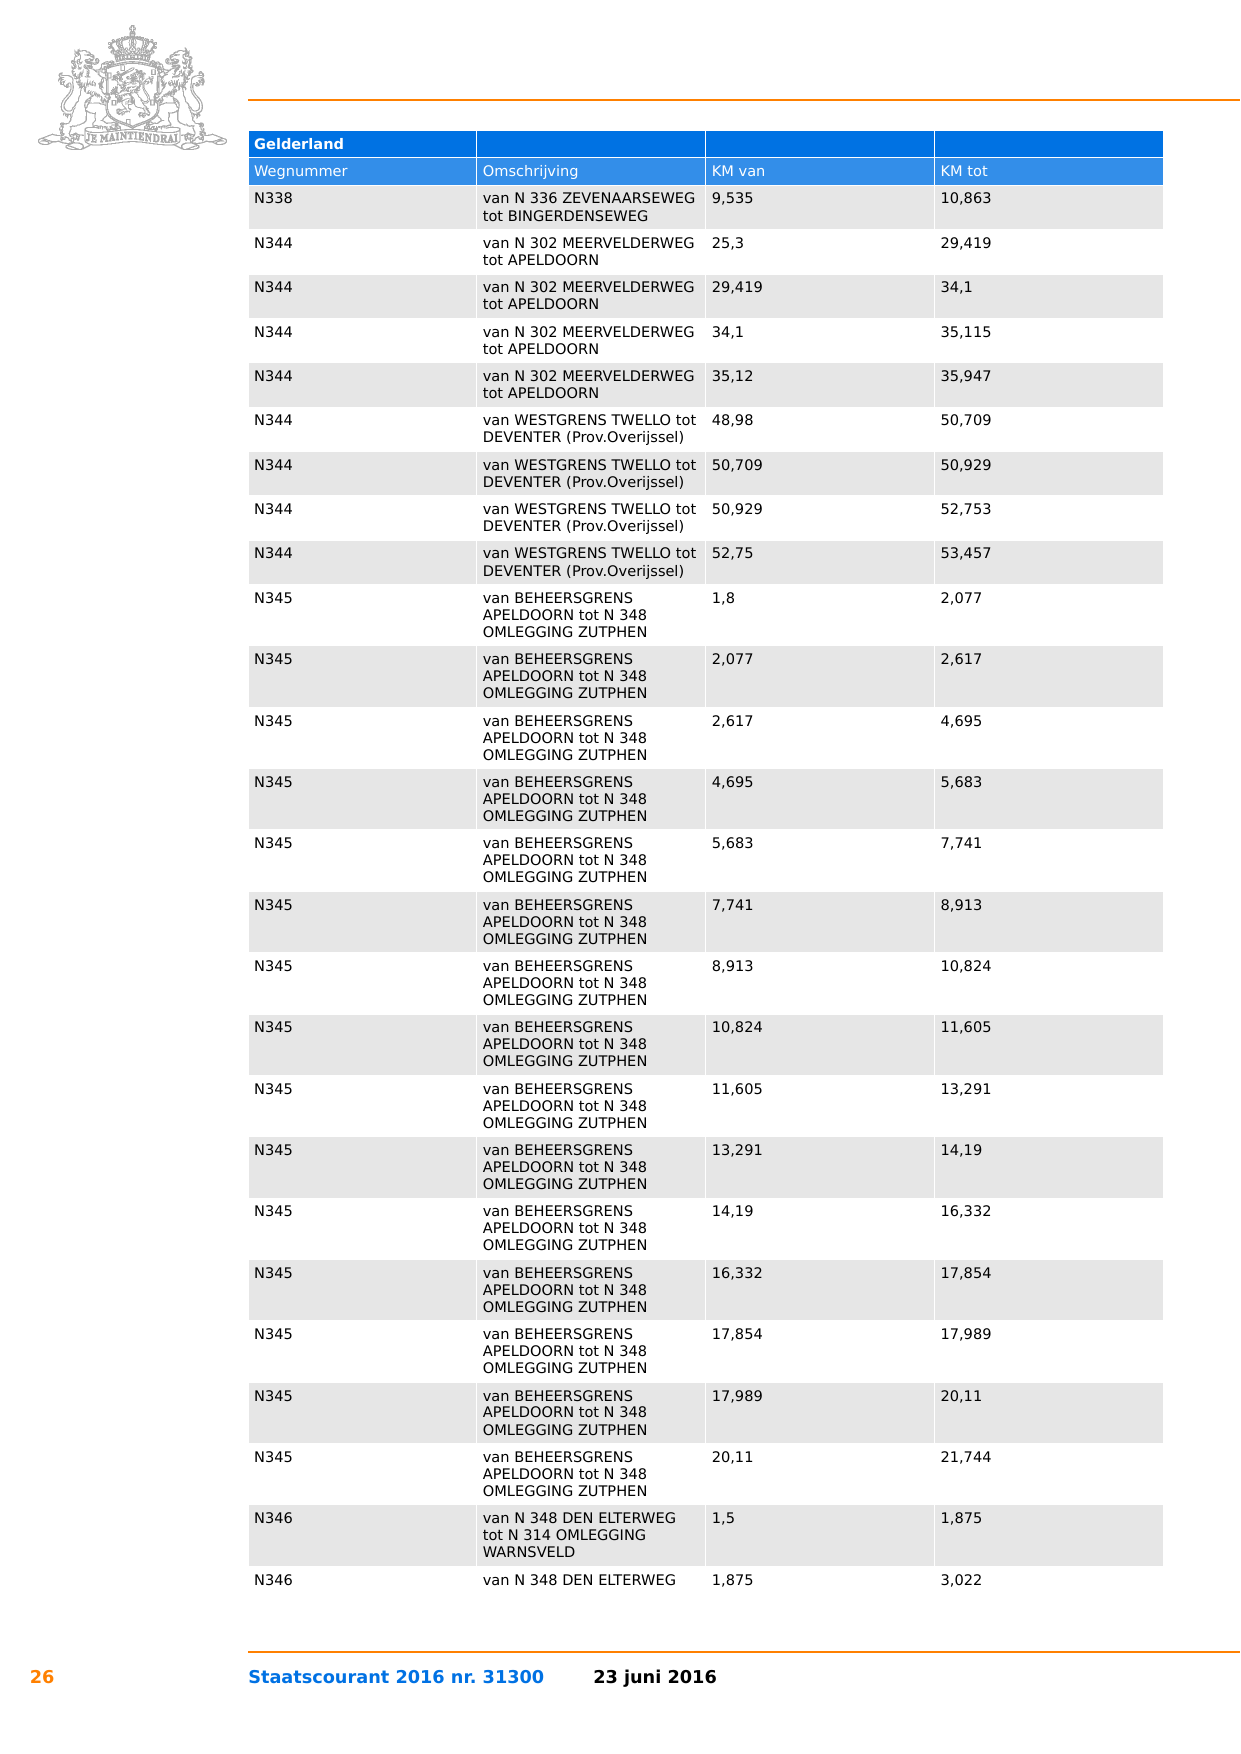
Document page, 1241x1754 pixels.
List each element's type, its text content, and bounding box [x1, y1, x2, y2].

table_cell 2,617 [935, 646, 1163, 707]
table_cell 14,19 [706, 1199, 934, 1259]
table_cell 53,457 [935, 541, 1163, 584]
table_cell N345 [249, 1260, 476, 1320]
table_cell 17,989 [935, 1321, 1163, 1382]
table_cell 4,695 [706, 769, 934, 829]
table_cell 10,824 [935, 953, 1163, 1013]
table_cell N345 [249, 953, 476, 1013]
table_cell 17,989 [706, 1383, 934, 1443]
table_header [706, 131, 934, 157]
table_header Gelderland [249, 131, 476, 157]
table_cell N344 [249, 496, 476, 540]
table_cell van BEHEERSGRENS APELDOORN tot N 348 OMLEGGING ZUTPHEN [477, 892, 705, 952]
table_cell 3,022 [935, 1567, 1163, 1593]
table_cell van BEHEERSGRENS APELDOORN tot N 348 OMLEGGING ZUTPHEN [477, 1199, 705, 1259]
table_cell van WESTGRENS TWELLO tot DEVENTER (Prov.Overijssel) [477, 452, 705, 495]
table_cell 29,419 [706, 275, 934, 318]
table_cell 25,3 [706, 230, 934, 273]
table_cell 16,332 [706, 1260, 934, 1320]
table_cell N346 [249, 1567, 476, 1593]
table_cell 11,605 [706, 1076, 934, 1136]
table_cell van BEHEERSGRENS APELDOORN tot N 348 OMLEGGING ZUTPHEN [477, 1015, 705, 1075]
table_cell 10,863 [935, 186, 1163, 229]
table_cell van N 348 DEN ELTERWEG tot N 314 OMLEGGING WARNSVELD [477, 1505, 705, 1566]
table_cell van BEHEERSGRENS APELDOORN tot N 348 OMLEGGING ZUTPHEN [477, 769, 705, 829]
table_header [935, 131, 1163, 157]
table_cell 9,535 [706, 186, 934, 229]
table_cell N344 [249, 275, 476, 318]
table_cell van BEHEERSGRENS APELDOORN tot N 348 OMLEGGING ZUTPHEN [477, 1076, 705, 1136]
table_cell van N 336 ZEVENAARSEWEG tot BINGERDENSEWEG [477, 186, 705, 229]
table_cell 4,695 [935, 708, 1163, 768]
table_cell 8,913 [706, 953, 934, 1013]
table_cell 29,419 [935, 230, 1163, 273]
table_cell 16,332 [935, 1199, 1163, 1259]
table_cell N344 [249, 319, 476, 362]
table_cell N338 [249, 186, 476, 229]
table_cell van N 348 DEN ELTERWEG [477, 1567, 705, 1593]
table_cell 1,875 [935, 1505, 1163, 1566]
table_cell 35,12 [706, 363, 934, 407]
table_cell 52,753 [935, 496, 1163, 540]
table_cell van BEHEERSGRENS APELDOORN tot N 348 OMLEGGING ZUTPHEN [477, 1260, 705, 1320]
table_cell Wegnummer [249, 158, 476, 185]
table_cell 2,617 [706, 708, 934, 768]
table_cell N345 [249, 1383, 476, 1443]
table_cell van BEHEERSGRENS APELDOORN tot N 348 OMLEGGING ZUTPHEN [477, 585, 705, 645]
table_cell N344 [249, 363, 476, 407]
table_cell N345 [249, 1015, 476, 1075]
table_cell N345 [249, 585, 476, 645]
table_cell van BEHEERSGRENS APELDOORN tot N 348 OMLEGGING ZUTPHEN [477, 1383, 705, 1443]
table_cell 48,98 [706, 408, 934, 451]
table_cell N344 [249, 541, 476, 584]
table_cell Omschrijving [477, 158, 705, 185]
table_cell van N 302 MEERVELDERWEG tot APELDOORN [477, 363, 705, 407]
table_cell N345 [249, 1321, 476, 1382]
table_cell 50,929 [706, 496, 934, 540]
table_cell van BEHEERSGRENS APELDOORN tot N 348 OMLEGGING ZUTPHEN [477, 1321, 705, 1382]
table_cell 8,913 [935, 892, 1163, 952]
table_cell van WESTGRENS TWELLO tot DEVENTER (Prov.Overijssel) [477, 496, 705, 540]
table_cell 7,741 [706, 892, 934, 952]
table_cell van BEHEERSGRENS APELDOORN tot N 348 OMLEGGING ZUTPHEN [477, 1137, 705, 1198]
table_cell 7,741 [935, 831, 1163, 891]
table_cell van WESTGRENS TWELLO tot DEVENTER (Prov.Overijssel) [477, 541, 705, 584]
table_cell van BEHEERSGRENS APELDOORN tot N 348 OMLEGGING ZUTPHEN [477, 646, 705, 707]
table_cell van WESTGRENS TWELLO tot DEVENTER (Prov.Overijssel) [477, 408, 705, 451]
table_cell N344 [249, 230, 476, 273]
table_cell 11,605 [935, 1015, 1163, 1075]
table_cell 10,824 [706, 1015, 934, 1075]
table_cell 5,683 [935, 769, 1163, 829]
table_cell 50,709 [935, 408, 1163, 451]
table_cell 14,19 [935, 1137, 1163, 1198]
table_cell N346 [249, 1505, 476, 1566]
table_cell 50,709 [706, 452, 934, 495]
table_cell KM tot [935, 158, 1163, 185]
table_cell 1,5 [706, 1505, 934, 1566]
picture [38, 25, 227, 150]
table_cell N345 [249, 1444, 476, 1504]
table_cell 2,077 [935, 585, 1163, 645]
table_cell 17,854 [935, 1260, 1163, 1320]
table_cell van N 302 MEERVELDERWEG tot APELDOORN [477, 319, 705, 362]
table_cell 34,1 [935, 275, 1163, 318]
table_cell 20,11 [706, 1444, 934, 1504]
table_cell van N 302 MEERVELDERWEG tot APELDOORN [477, 275, 705, 318]
table_cell 2,077 [706, 646, 934, 707]
table_cell van BEHEERSGRENS APELDOORN tot N 348 OMLEGGING ZUTPHEN [477, 953, 705, 1013]
table_cell 5,683 [706, 831, 934, 891]
table_cell 34,1 [706, 319, 934, 362]
table_cell N345 [249, 708, 476, 768]
table_cell 20,11 [935, 1383, 1163, 1443]
table_cell van BEHEERSGRENS APELDOORN tot N 348 OMLEGGING ZUTPHEN [477, 831, 705, 891]
table_cell N345 [249, 1076, 476, 1136]
table_cell 50,929 [935, 452, 1163, 495]
table_cell 35,947 [935, 363, 1163, 407]
table_cell 1,8 [706, 585, 934, 645]
table_cell N345 [249, 769, 476, 829]
table_cell 1,875 [706, 1567, 934, 1593]
table_cell 52,75 [706, 541, 934, 584]
table_cell 13,291 [706, 1137, 934, 1198]
table_cell 13,291 [935, 1076, 1163, 1136]
table_header [477, 131, 705, 157]
table_cell 21,744 [935, 1444, 1163, 1504]
table_cell van BEHEERSGRENS APELDOORN tot N 348 OMLEGGING ZUTPHEN [477, 1444, 705, 1504]
table_cell N345 [249, 1137, 476, 1198]
table_cell van N 302 MEERVELDERWEG tot APELDOORN [477, 230, 705, 273]
table_cell N344 [249, 408, 476, 451]
table_cell N345 [249, 892, 476, 952]
table_cell 17,854 [706, 1321, 934, 1382]
table_cell N345 [249, 831, 476, 891]
table_cell KM van [706, 158, 934, 185]
table_cell N344 [249, 452, 476, 495]
table_cell van BEHEERSGRENS APELDOORN tot N 348 OMLEGGING ZUTPHEN [477, 708, 705, 768]
table_cell N345 [249, 1199, 476, 1259]
table_cell N345 [249, 646, 476, 707]
table_cell 35,115 [935, 319, 1163, 362]
